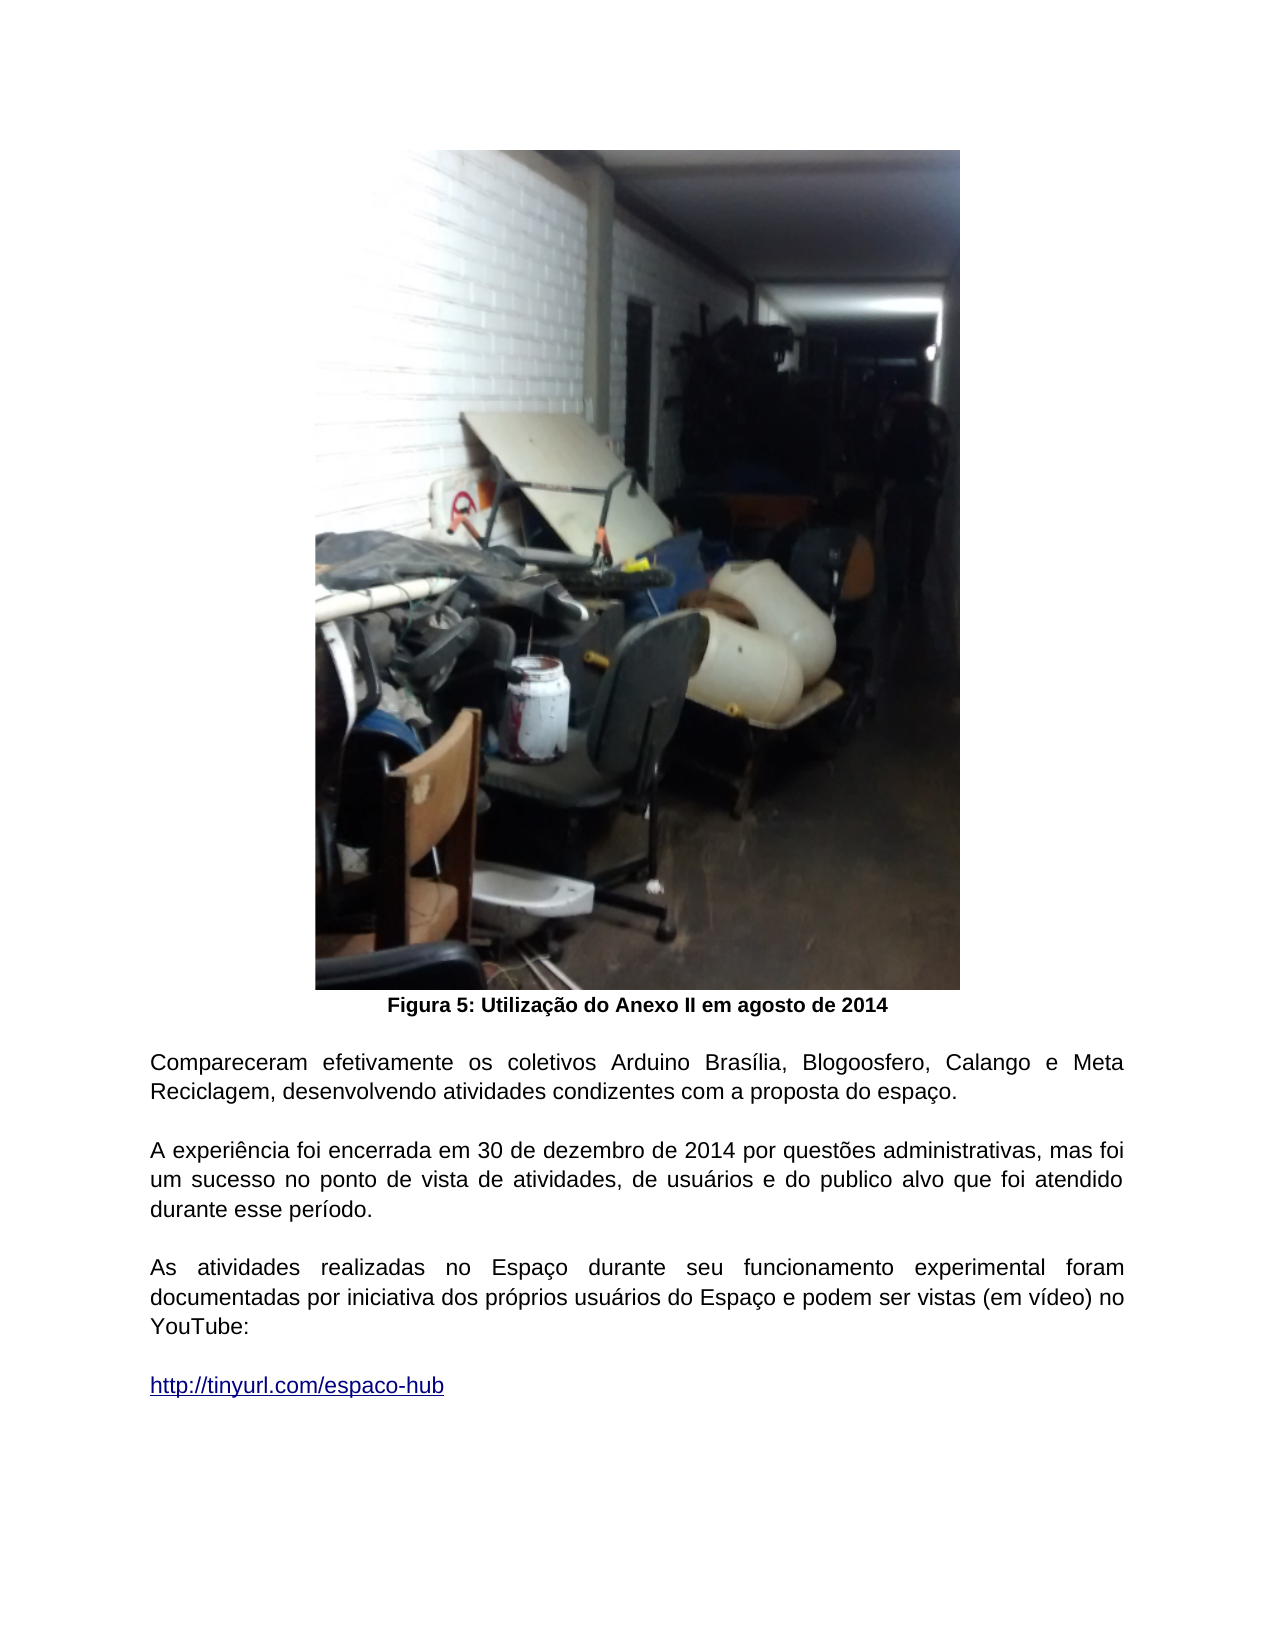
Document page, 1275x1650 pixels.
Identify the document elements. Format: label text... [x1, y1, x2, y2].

text As atividades realizadas no Espaço durante seu funcionamento experimental foram documentadas por iniciativa dos próprios usuários do Espaço e podem ser vistas (em vídeo) no YouTube: [150, 1255, 1125, 1339]
text Figura 5: Utilização do Anexo II em agosto de 2014 [150, 993, 1125, 1017]
picture [315, 150, 960, 990]
text http://tinyurl.com/espaco-hub [150, 1373, 1125, 1398]
text A experiência foi encerrada em 30 de dezembro de 2014 por questões administrativas, mas foi um sucesso no ponto de vista de atividades, de usuários e do publico alvo que foi atendido durante esse período. [150, 1138, 1125, 1222]
text Compareceram efetivamente os coletivos Arduino Brasília, Blogoosfero, Calango e Meta Reciclagem, desenvolvendo atividades condizentes com a proposta do espaço. [150, 1049, 1125, 1104]
